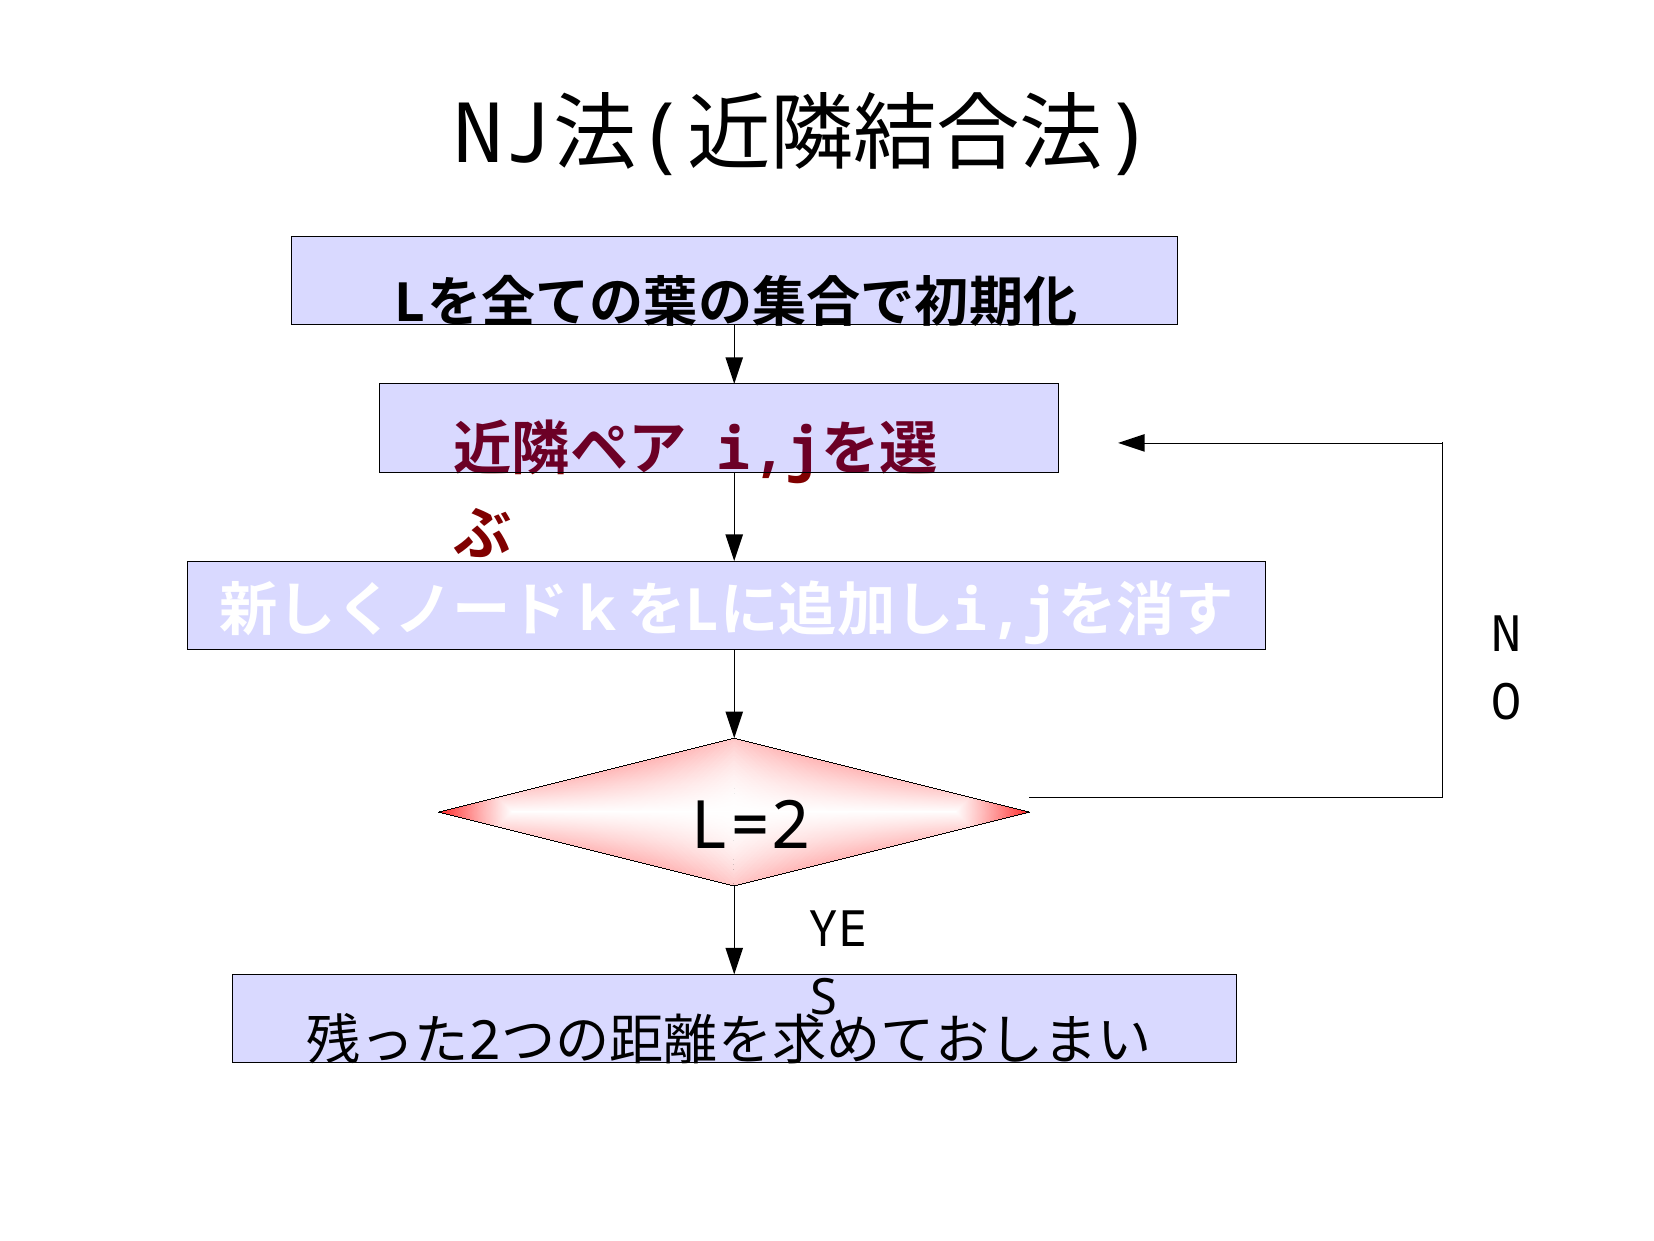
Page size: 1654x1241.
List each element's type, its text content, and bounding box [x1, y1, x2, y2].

text_box [232, 974, 1237, 1063]
text_box 残った2つの距離を求めておしまい [291, 989, 1178, 1063]
text_box YES [793, 885, 912, 955]
text_box 新しくノードｋをLに追加しi,jを消す [187, 561, 1266, 650]
text_box NO [1476, 590, 1565, 660]
text_box [291, 236, 1178, 325]
text_box Lを全ての葉の集合で初期化 [379, 251, 1266, 325]
text_box [379, 383, 1059, 473]
text_box [438, 738, 1030, 886]
text_box NJ法(近隣結合法) [438, 59, 1237, 164]
text_box L=2 [675, 769, 853, 857]
